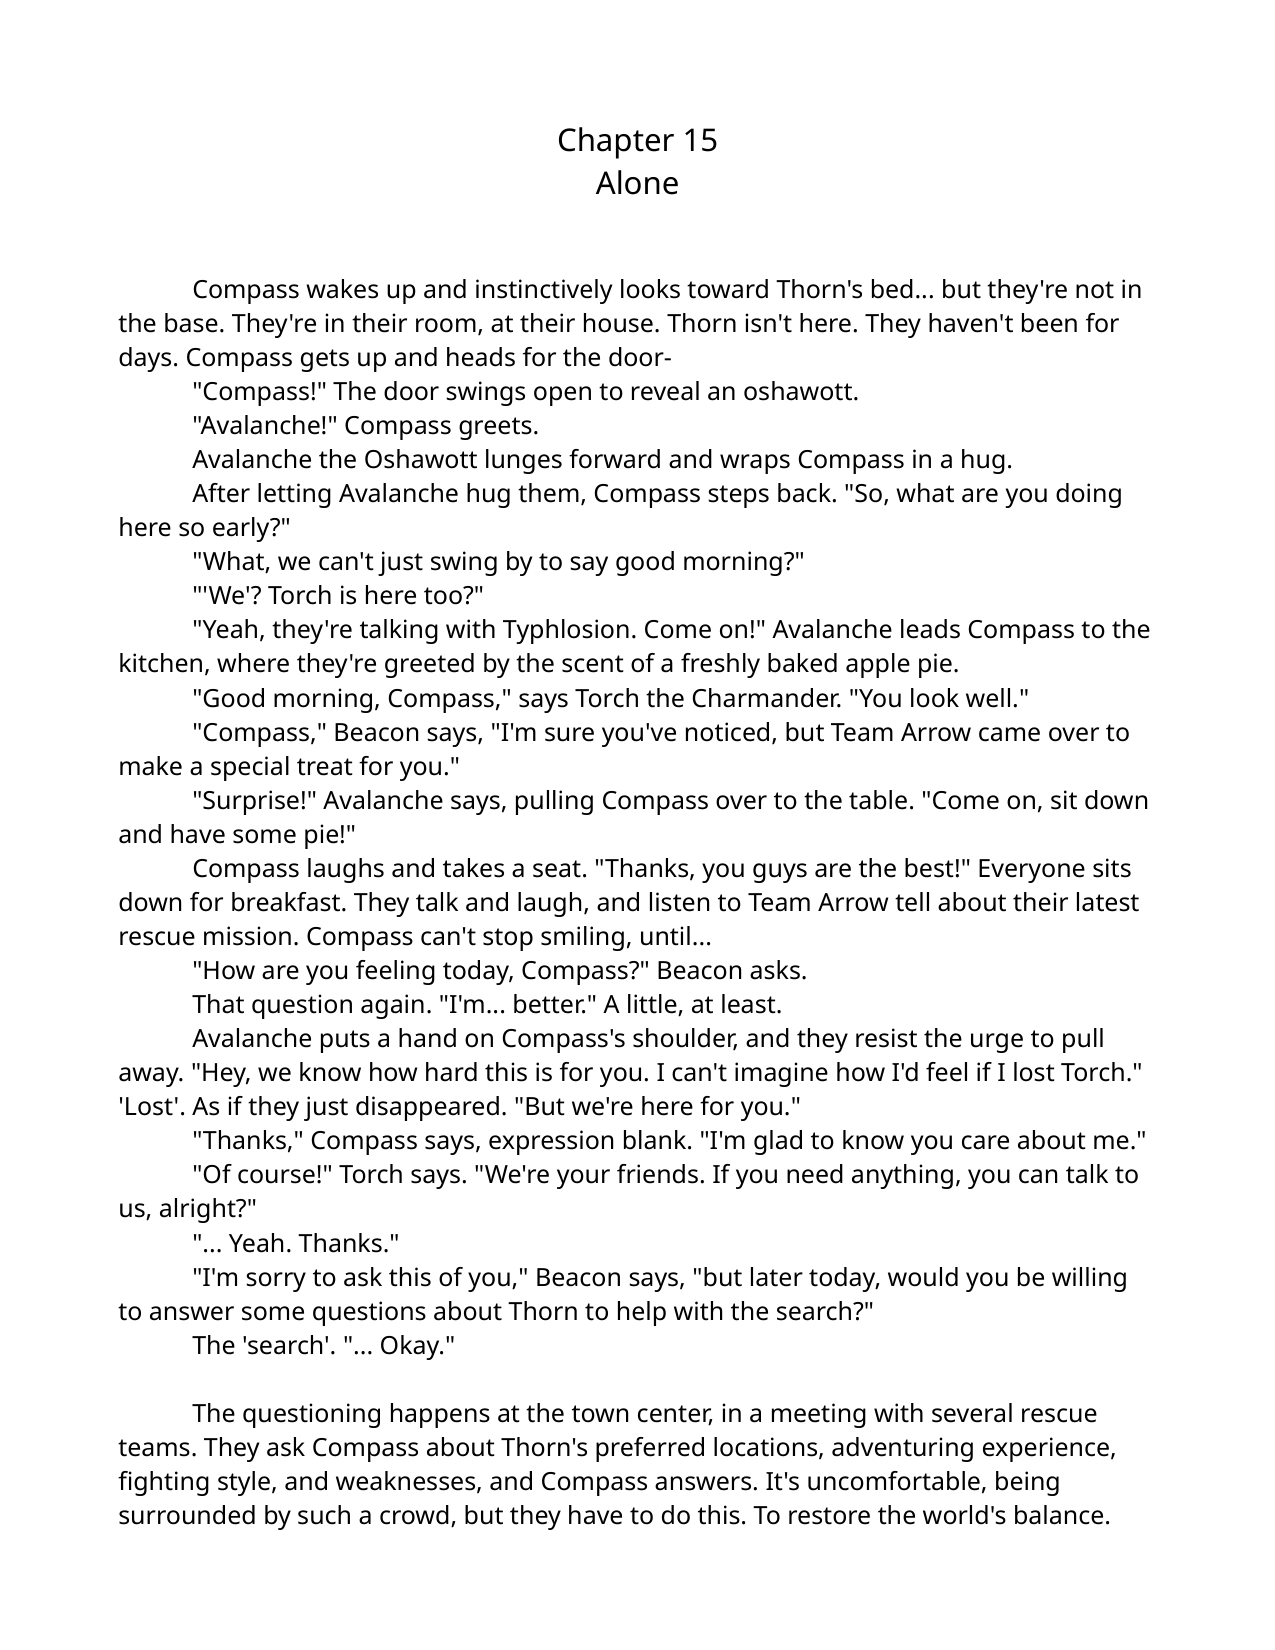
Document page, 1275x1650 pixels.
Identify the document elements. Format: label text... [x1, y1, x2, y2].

text Compass laughs and takes a seat. "Thanks, you guys are the best!" Everyone sits down for breakfast. They talk and laugh, and listen to Team Arrow tell about their latest rescue mission. Compass can't stop smiling, until... [118, 851, 1157, 953]
text "Yeah, they're talking with Typhlosion. Come on!" Avalanche leads Compass to the kitchen, where they're greeted by the scent of a freshly baked apple pie. [118, 612, 1157, 680]
text After letting Avalanche hug them, Compass steps back. "So, what are you doing here so early?" [118, 476, 1157, 544]
text Avalanche the Oshawott lunges forward and wraps Compass in a hug. [118, 442, 1157, 476]
text The questioning happens at the town center, in a meeting with several rescue teams. They ask Compass about Thorn's preferred locations, adventuring experience, fighting style, and weaknesses, and Compass answers. It's uncomfortable, being surrounded by such a crowd, but they have to do this. To restore the world's balance. [118, 1396, 1157, 1532]
text "Avalanche!" Compass greets. [118, 408, 1157, 442]
text "Of course!" Torch says. "We're your friends. If you need anything, you can talk to us, alright?" [118, 1157, 1157, 1225]
text "Compass," Beacon says, "I'm sure you've noticed, but Team Arrow came over to make a special treat for you." [118, 714, 1157, 782]
text Compass wakes up and instinctively looks toward Thorn's bed... but they're not in the base. They're in their room, at their house. Thorn isn't here. They haven't been for days. Compass gets up and heads for the door- [118, 271, 1157, 374]
text The 'search'. "... Okay." [118, 1327, 1157, 1361]
text "I'm sorry to ask this of you," Beacon says, "but later today, would you be willing to answer some questions about Thorn to help with the search?" [118, 1259, 1157, 1327]
text "Good morning, Compass," says Torch the Charmander. "You look well." [118, 680, 1157, 714]
text "Thanks," Compass says, expression blank. "I'm glad to know you care about me." [118, 1123, 1157, 1157]
text "'We'? Torch is here too?" [118, 578, 1157, 612]
text "How are you feeling today, Compass?" Beacon asks. [118, 953, 1157, 987]
text Alone [118, 161, 1157, 203]
text That question again. "I'm... better." A little, at least. [118, 987, 1157, 1021]
text "Compass!" The door swings open to reveal an oshawott. [118, 374, 1157, 408]
text Avalanche puts a hand on Compass's shoulder, and they resist the urge to pull away. "Hey, we know how hard this is for you. I can't imagine how I'd feel if I lost Torch." 'Lost'. As if they just disappeared. "But we're here for you." [118, 1021, 1157, 1123]
text Chapter 15 [118, 118, 1157, 161]
text "Surprise!" Avalanche says, pulling Compass over to the table. "Come on, sit down and have some pie!" [118, 782, 1157, 851]
text "... Yeah. Thanks." [118, 1225, 1157, 1259]
text "What, we can't just swing by to say good morning?" [118, 544, 1157, 578]
